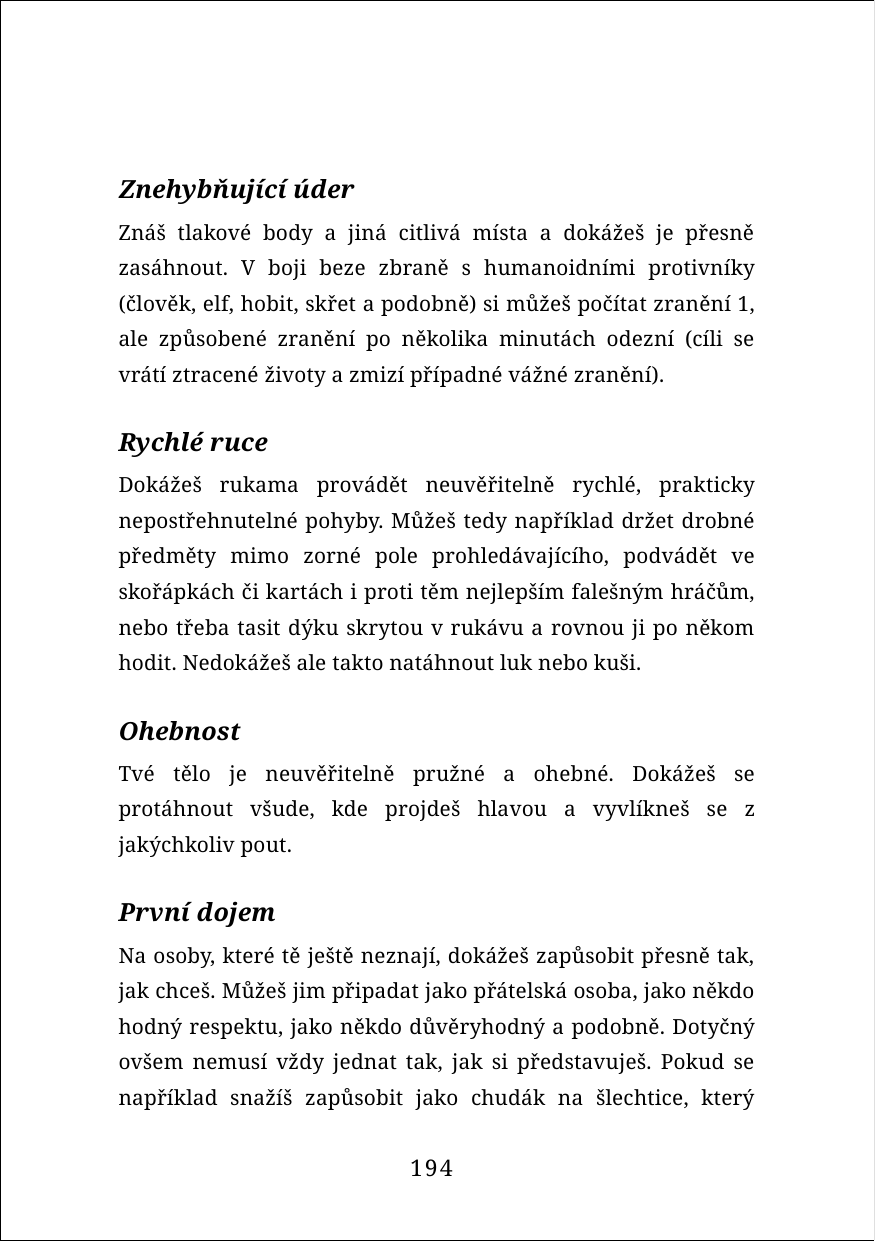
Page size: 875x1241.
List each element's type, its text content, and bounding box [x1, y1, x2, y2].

text Znáš tlakové body a jiná citlivá místa a dokážeš je přesně zasáhnout. V boji beze zbraně s humanoidními protivníky (člověk, elf, hobit, skřet a podobně) si můžeš počítat zranění 1, ale způsobené zranění po několika minutách odezní (cíli se vrátí ztracené životy a zmizí případné vážné zranění). [118, 218, 756, 388]
text Tvé tělo je neuvěřitelně pružné a ohebné. Dokážeš se protáhnout všude, kde projdeš hlavou a vyvlíkneš se z jakýchkoliv pout. [118, 759, 756, 858]
subtitle Rychlé ruce [118, 425, 756, 459]
text Dokážeš rukama provádět neuvěřitelně rychlé, prakticky nepostřehnutelné pohyby. Můžeš tedy například držet drobné předměty mimo zorné pole prohledávajícího, podvádět ve skořápkách či kartách i proti těm nejlepším falešným hráčům, nebo třeba tasit dýku skrytou v rukávu a rovnou ji po někom hodit. Nedokážeš ale takto natáhnout luk nebo kuši. [118, 471, 756, 677]
subtitle Ohebnost [118, 713, 756, 747]
subtitle Znehybňující úder [118, 172, 756, 206]
text Na osoby, které tě ještě neznají, dokážeš zapůsobit přesně tak, jak chceš. Můžeš jim připadat jako přátelská osoba, jako někdo hodný respektu, jako někdo důvěryhodný a podobně. Dotyčný ovšem nemusí vždy jednat tak, jak si představuješ. Pokud se například snažíš zapůsobit jako chudák na šlechtice, který [118, 941, 756, 1111]
subtitle První dojem [118, 895, 756, 929]
